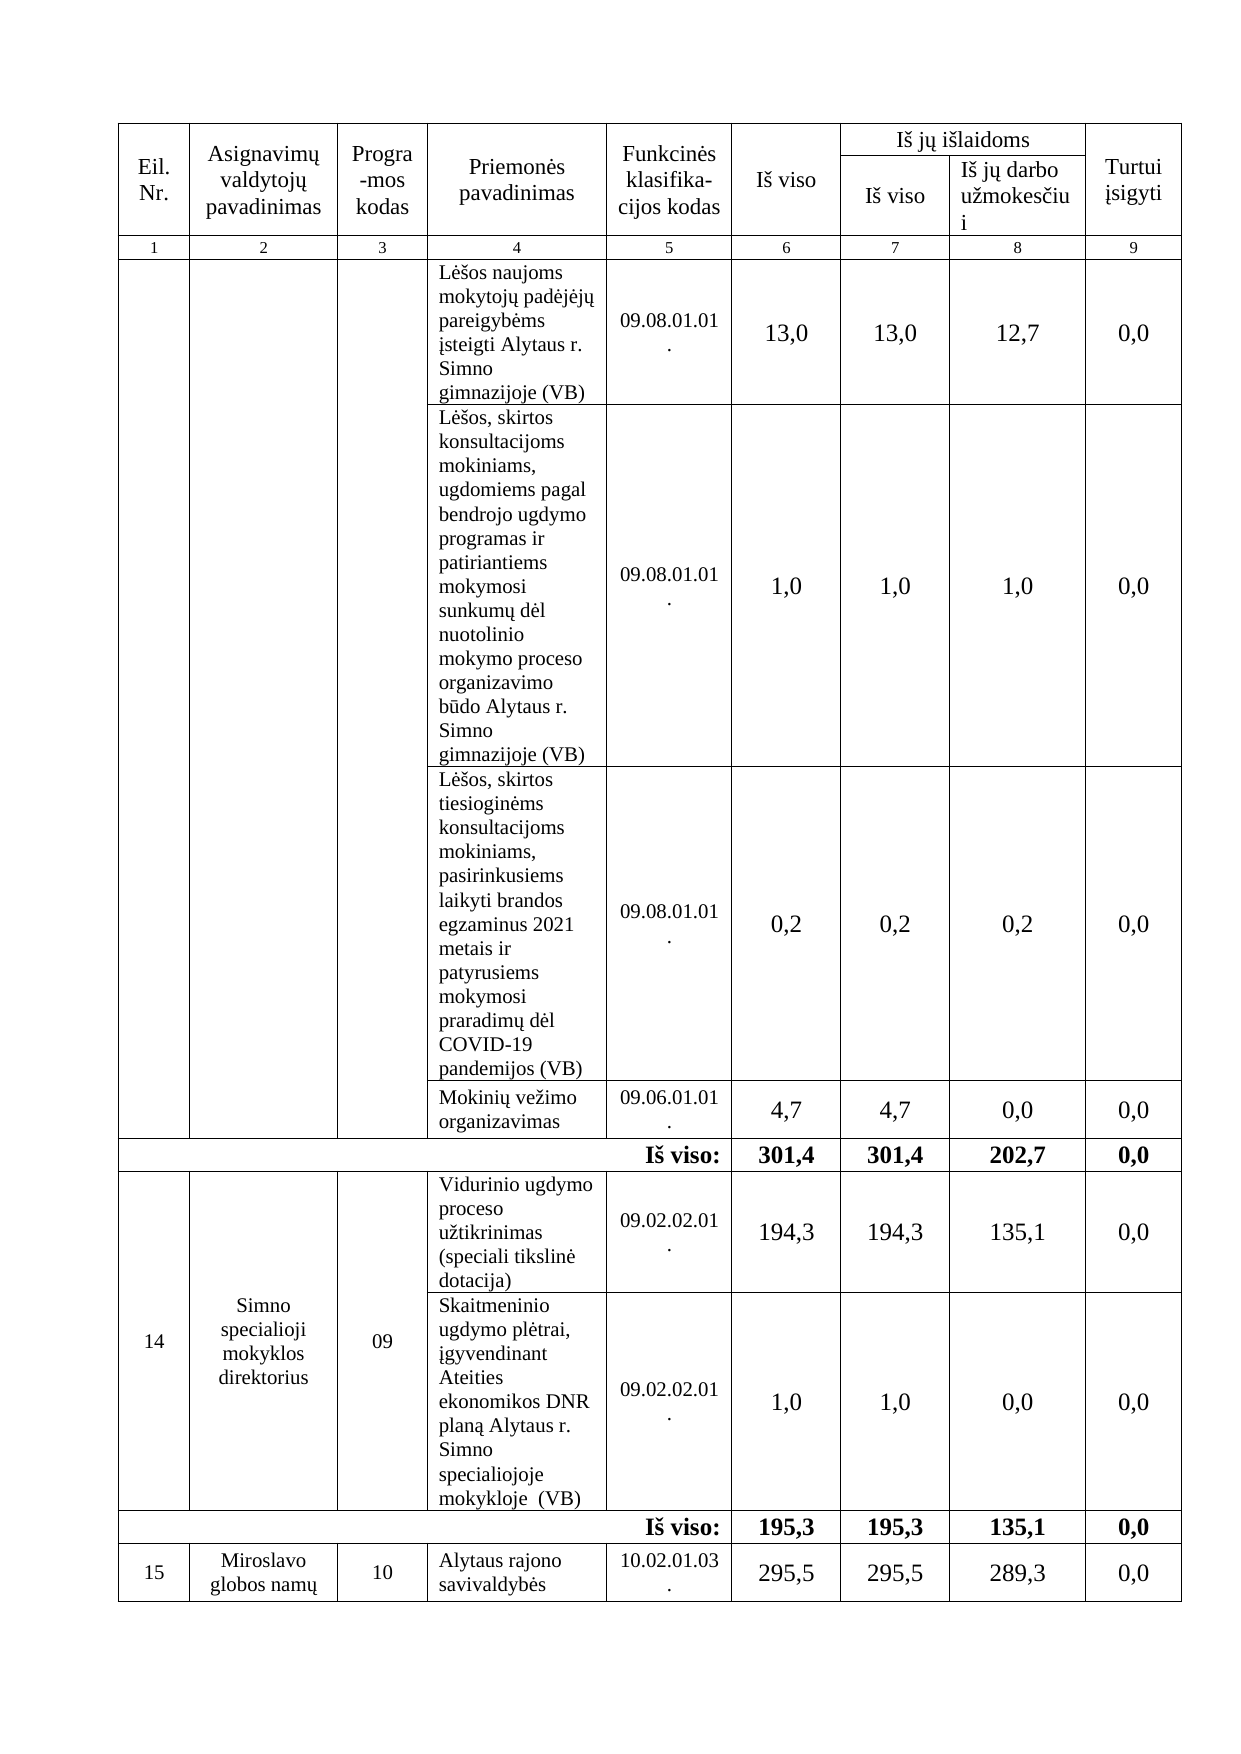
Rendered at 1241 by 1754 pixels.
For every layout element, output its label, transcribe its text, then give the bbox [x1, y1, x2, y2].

table_cell 09.06.01.01. [607, 1081, 731, 1138]
table_header Asignavimų valdytojų pavadinimas [190, 124, 337, 235]
table_cell 09.02.02.01. [607, 1293, 731, 1509]
table_cell 0,2 [732, 767, 840, 1080]
table_cell 0,2 [841, 767, 949, 1080]
table_cell 289,3 [950, 1544, 1085, 1601]
table_cell [338, 260, 427, 1138]
table_cell 301,4 [732, 1139, 840, 1171]
table_cell 0,0 [1086, 1172, 1181, 1292]
table_cell Lėšos, skirtos konsultacijoms mokiniams, ugdomiems pagal bendrojo ugdymo programas ir patiriantiems mokymosi sunkumų dėl nuotolinio mokymo proceso organizavimo būdo Alytaus r. Simno gimnazijoje (VB) [428, 405, 606, 766]
table_cell 1,0 [950, 405, 1085, 766]
table_cell Iš viso: [119, 1511, 731, 1542]
table_cell 0,0 [950, 1081, 1085, 1138]
table_cell 0,2 [950, 767, 1085, 1080]
table_cell 2 [190, 236, 337, 259]
table_cell Mokinių vežimo organizavimas [428, 1081, 606, 1138]
table_cell 13,0 [732, 260, 840, 404]
table_cell 1,0 [841, 405, 949, 766]
table_cell 3 [338, 236, 427, 259]
table_cell 1,0 [732, 405, 840, 766]
table_cell 09.08.01.01. [607, 767, 731, 1080]
table_cell 7 [841, 236, 949, 259]
table_cell Miroslavo globos namų [190, 1544, 337, 1601]
table_cell 135,1 [950, 1511, 1085, 1542]
table_cell 0,0 [1086, 260, 1181, 404]
table_cell 0,0 [950, 1293, 1085, 1509]
table_header Iš jų išlaidoms [841, 124, 1085, 155]
table_cell Vidurinio ugdymo proceso užtikrinimas (speciali tikslinė dotacija) [428, 1172, 606, 1292]
table_cell 0,0 [1086, 1081, 1181, 1138]
table_cell 202,7 [950, 1139, 1085, 1171]
table_header Iš viso [732, 124, 840, 235]
table_cell 0,0 [1086, 1293, 1181, 1509]
table_cell 10 [338, 1544, 427, 1601]
table_cell 1 [119, 236, 189, 259]
table_header Funkcinės klasifika-cijos kodas [607, 124, 731, 235]
table_cell 09 [338, 1172, 427, 1509]
table_cell Iš jų darbo užmokesčiui [950, 156, 1085, 235]
table_cell 295,5 [841, 1544, 949, 1601]
table_cell 194,3 [732, 1172, 840, 1292]
table_cell 195,3 [732, 1511, 840, 1542]
table_cell 4 [428, 236, 606, 259]
table_cell 0,0 [1086, 1139, 1181, 1171]
table_cell 0,0 [1086, 405, 1181, 766]
table_header Turtui įsigyti [1086, 124, 1181, 235]
table_header Priemonės pavadinimas [428, 124, 606, 235]
table_cell 135,1 [950, 1172, 1085, 1292]
table_cell 4,7 [841, 1081, 949, 1138]
table_cell 195,3 [841, 1511, 949, 1542]
table_cell 6 [732, 236, 840, 259]
table_cell 301,4 [841, 1139, 949, 1171]
table_cell Alytaus rajono savivaldybės [428, 1544, 606, 1601]
table_cell 15 [119, 1544, 189, 1601]
table_cell Skaitmeninio ugdymo plėtrai, įgyvendinant Ateities ekonomikos DNR planą Alytaus r. Simno specialiojoje mokykloje (VB) [428, 1293, 606, 1509]
table_cell Simno specialioji mokyklos direktorius [190, 1172, 337, 1509]
table_cell 1,0 [841, 1293, 949, 1509]
table_cell 295,5 [732, 1544, 840, 1601]
table_cell 194,3 [841, 1172, 949, 1292]
table_cell 12,7 [950, 260, 1085, 404]
table_cell 1,0 [732, 1293, 840, 1509]
table_cell Iš viso: [119, 1139, 731, 1171]
table_cell 10.02.01.03. [607, 1544, 731, 1601]
table_cell 09.02.02.01. [607, 1172, 731, 1292]
table_cell 4,7 [732, 1081, 840, 1138]
table_cell Lėšos, skirtos tiesioginėms konsultacijoms mokiniams, pasirinkusiems laikyti brandos egzaminus 2021 metais ir patyrusiems mokymosi praradimų dėl COVID-19 pandemijos (VB) [428, 767, 606, 1080]
table_cell [119, 260, 189, 1138]
table_cell [190, 260, 337, 1138]
table_cell 8 [950, 236, 1085, 259]
table_cell 09.08.01.01. [607, 405, 731, 766]
table_header Eil. Nr. [119, 124, 189, 235]
table_cell 5 [607, 236, 731, 259]
table_cell 09.08.01.01. [607, 260, 731, 404]
table_cell 14 [119, 1172, 189, 1509]
table_cell Iš viso [841, 156, 949, 235]
table_header Progra-mos kodas [338, 124, 427, 235]
table_cell Lėšos naujoms mokytojų padėjėjų pareigybėms įsteigti Alytaus r. Simno gimnazijoje (VB) [428, 260, 606, 404]
table_cell 0,0 [1086, 1511, 1181, 1542]
table_cell 0,0 [1086, 1544, 1181, 1601]
table_cell 13,0 [841, 260, 949, 404]
table_cell 9 [1086, 236, 1181, 259]
table_cell 0,0 [1086, 767, 1181, 1080]
